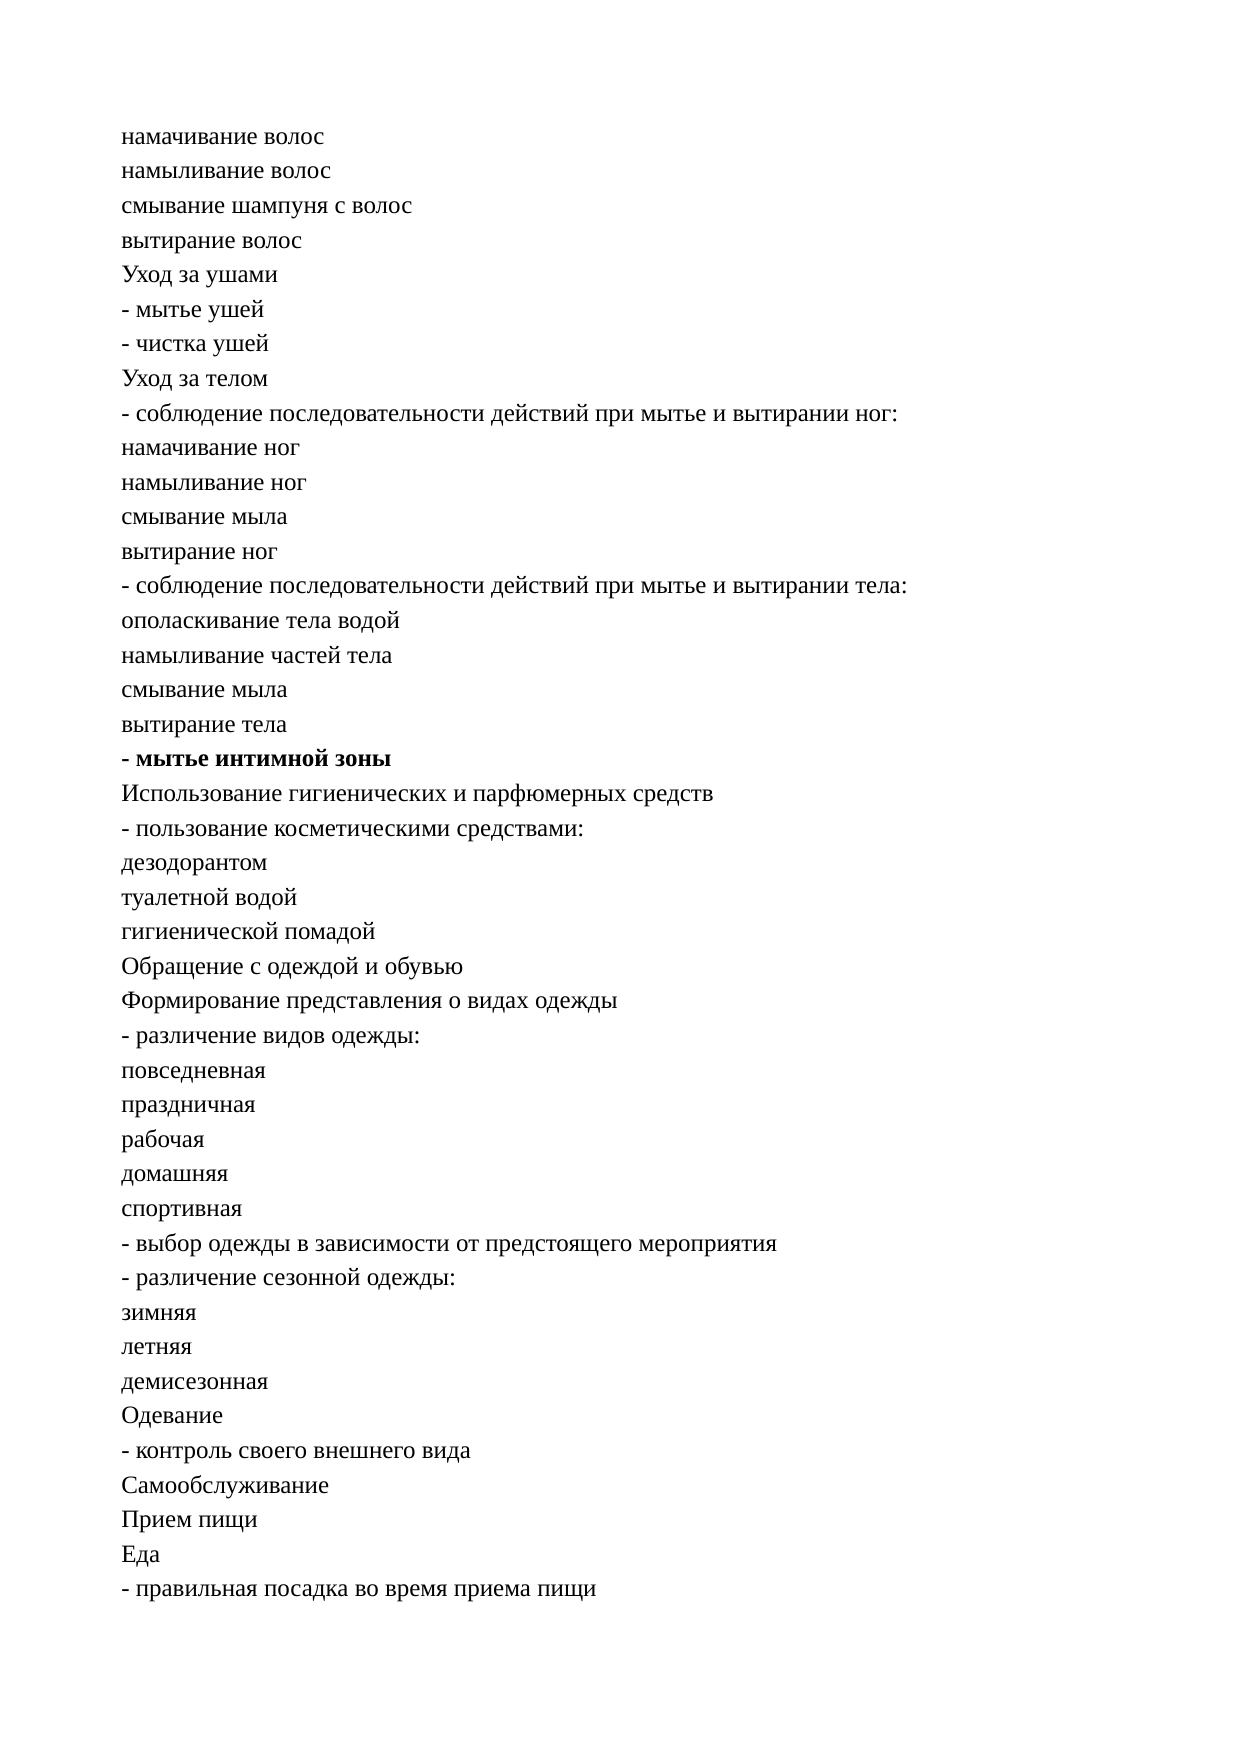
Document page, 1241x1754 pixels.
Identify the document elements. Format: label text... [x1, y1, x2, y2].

table_cell [933, 637, 960, 671]
table_cell намачивание волос [118, 118, 933, 153]
table_cell [1096, 1536, 1122, 1571]
table_cell ополаскивание тела водой [118, 602, 933, 637]
table_cell [933, 533, 960, 568]
table_cell дезодорантом [118, 844, 1074, 879]
table_cell [1096, 1398, 1122, 1432]
table_cell [1074, 1086, 1096, 1121]
table_cell смывание шампуня с волос [118, 187, 933, 222]
table_cell Использование гигиенических и парфюмерных средств [118, 775, 1074, 810]
table_cell намыливание ног [118, 464, 933, 498]
table_cell [1074, 1432, 1096, 1467]
table_cell [1074, 1017, 1096, 1052]
table_cell [1096, 1052, 1122, 1086]
table_cell - мытье ушей [118, 291, 933, 326]
table_cell [1074, 1121, 1096, 1156]
table_cell демисезонная [118, 1363, 1074, 1398]
table_cell [933, 671, 960, 706]
table_cell [960, 326, 993, 360]
table_cell Уход за ушами [118, 256, 933, 291]
table_cell [960, 153, 993, 187]
table_cell рабочая [118, 1121, 1074, 1156]
table_cell [1096, 844, 1122, 879]
table_cell [933, 256, 960, 291]
table_cell [1074, 1571, 1096, 1605]
table_cell [1074, 1398, 1096, 1432]
table_cell - соблюдение последовательности действий при мытье и вытирании ног: [118, 395, 933, 429]
table_cell [1074, 1259, 1096, 1294]
table_cell [1074, 1156, 1096, 1190]
table_cell [1074, 879, 1096, 913]
table_cell [960, 395, 993, 429]
table_cell [960, 533, 993, 568]
table_cell Еда [118, 1536, 1074, 1571]
table_cell [933, 499, 960, 533]
table_cell Прием пищи [118, 1501, 1074, 1536]
table_cell [1096, 879, 1122, 913]
table_cell [1096, 775, 1122, 810]
table_cell [933, 706, 960, 741]
table_cell [960, 360, 993, 395]
table_cell намачивание ног [118, 429, 933, 464]
table_cell [1096, 1294, 1122, 1328]
table_cell [933, 395, 960, 429]
table_cell - пользование косметическими средствами: [118, 810, 1074, 844]
table_cell [1096, 1190, 1122, 1225]
table_cell туалетной водой [118, 879, 1074, 913]
table_cell [1096, 1086, 1122, 1121]
table_cell [1074, 1501, 1096, 1536]
table_cell [1096, 914, 1122, 948]
table_cell повседневная [118, 1052, 1074, 1086]
table_cell [1074, 775, 1096, 810]
table_cell [1096, 1259, 1122, 1294]
table_cell [933, 291, 960, 326]
table_cell намыливание частей тела [118, 637, 933, 671]
table_cell - контроль своего внешнего вида [118, 1432, 1074, 1467]
table_cell [1074, 983, 1096, 1017]
table_cell вытирание ног [118, 533, 933, 568]
table_cell зимняя [118, 1294, 1074, 1328]
table_cell [960, 222, 993, 256]
table_cell [960, 256, 993, 291]
table_cell [933, 568, 960, 602]
table_cell - различение видов одежды: [118, 1017, 1074, 1052]
table_cell Уход за телом [118, 360, 933, 395]
table_cell [1096, 1432, 1122, 1467]
table_cell летняя [118, 1329, 1074, 1363]
table_cell [960, 706, 993, 741]
table_cell [960, 499, 993, 533]
table_cell [960, 637, 993, 671]
table_cell [1096, 1363, 1122, 1398]
table_cell [1096, 1017, 1122, 1052]
table_cell [1096, 1571, 1122, 1605]
table_cell вытирание волос [118, 222, 933, 256]
table_cell Самообслуживание [118, 1467, 1074, 1501]
table_cell смывание мыла [118, 499, 933, 533]
table_cell [1074, 1467, 1096, 1501]
table_cell [1074, 1190, 1096, 1225]
table_cell [960, 568, 993, 602]
table_cell [960, 429, 993, 464]
table_cell [1074, 1225, 1096, 1259]
table_cell [1096, 810, 1122, 844]
table_cell [1074, 1363, 1096, 1398]
table_cell домашняя [118, 1156, 1074, 1190]
table_cell Обращение с одеждой и обувью [118, 948, 1074, 983]
table_cell [933, 222, 960, 256]
table_cell гигиенической помадой [118, 914, 1074, 948]
table_cell [1074, 1536, 1096, 1571]
table_cell - правильная посадка во время приема пищи [118, 1571, 1074, 1605]
table_cell - соблюдение последовательности действий при мытье и вытирании тела: [118, 568, 933, 602]
table_cell [933, 429, 960, 464]
table_cell [1074, 1294, 1096, 1328]
table_cell [1096, 1467, 1122, 1501]
table_cell [1096, 948, 1122, 983]
table_cell [960, 118, 993, 153]
table_cell вытирание тела [118, 706, 933, 741]
table_cell [1096, 983, 1122, 1017]
table_cell [933, 360, 960, 395]
table_cell смывание мыла [118, 671, 933, 706]
table_cell [1096, 1225, 1122, 1259]
table_cell [1096, 1501, 1122, 1536]
table_cell - выбор одежды в зависимости от предстоящего мероприятия [118, 1225, 1074, 1259]
table_cell [1074, 810, 1096, 844]
table_cell [1074, 1052, 1096, 1086]
table_cell [960, 464, 993, 498]
table_cell [933, 602, 960, 637]
table_cell [1096, 1156, 1122, 1190]
table_cell [933, 464, 960, 498]
table_cell намыливание волос [118, 153, 933, 187]
table_cell [1096, 1329, 1122, 1363]
table_cell [960, 671, 993, 706]
table_header [1074, 741, 1096, 775]
table_cell Одевание [118, 1398, 1074, 1432]
table_cell - чистка ушей [118, 326, 933, 360]
table_cell [1096, 1121, 1122, 1156]
table_cell [960, 291, 993, 326]
table_cell - различение сезонной одежды: [118, 1259, 1074, 1294]
table_cell [1074, 844, 1096, 879]
table_cell спортивная [118, 1190, 1074, 1225]
table_cell [933, 118, 960, 153]
table_cell праздничная [118, 1086, 1074, 1121]
table_cell [960, 602, 993, 637]
table_header [1096, 741, 1122, 775]
table_header - мытье интимной зоны [118, 741, 1074, 775]
table_cell [1074, 948, 1096, 983]
table_cell [933, 153, 960, 187]
table_cell Формирование представления о видах одежды [118, 983, 1074, 1017]
table_cell [1074, 914, 1096, 948]
table_cell [1074, 1329, 1096, 1363]
table_cell [933, 326, 960, 360]
table_cell [933, 187, 960, 222]
table_cell [960, 187, 993, 222]
